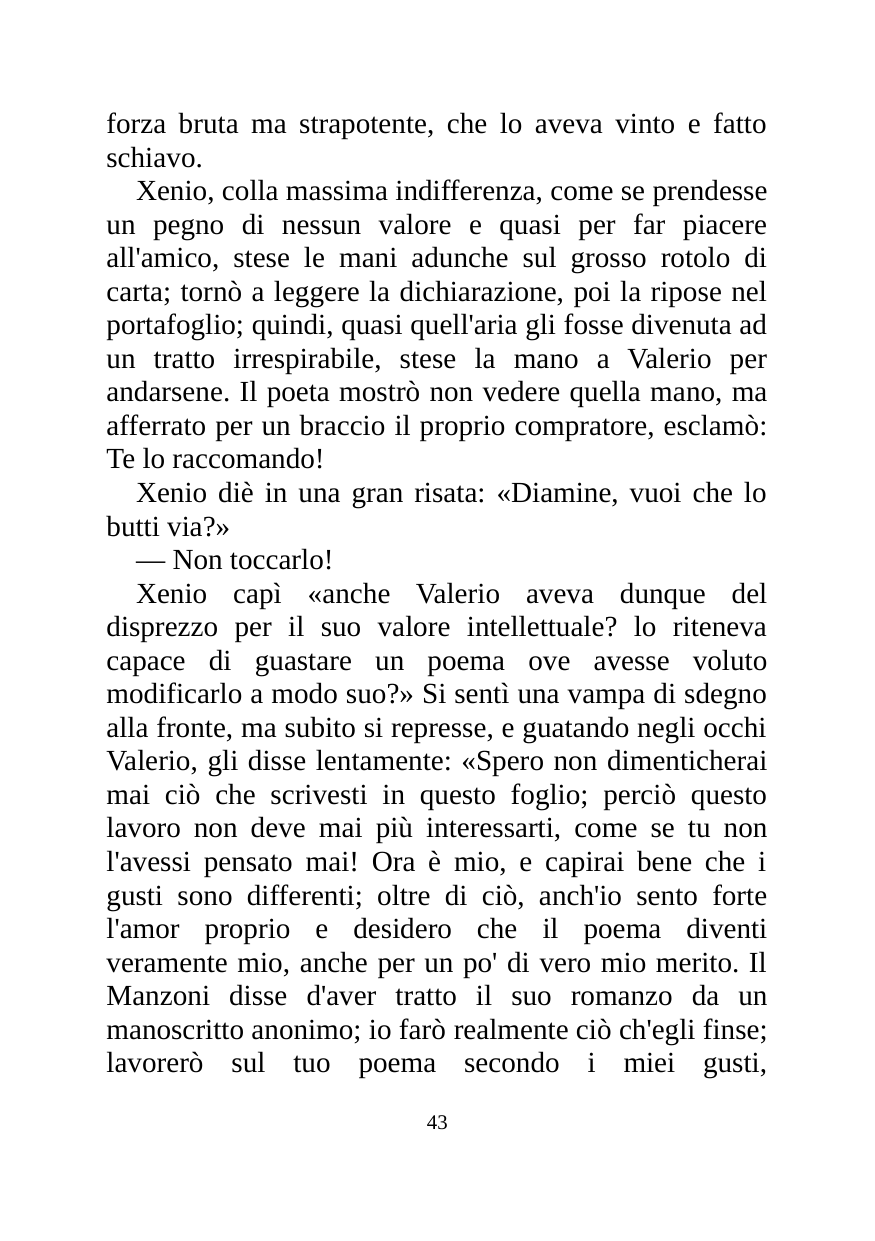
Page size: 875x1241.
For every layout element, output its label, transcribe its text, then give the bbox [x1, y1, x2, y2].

text forza bruta ma strapotente, che lo aveva vinto e fatto schiavo. [106, 106, 768, 173]
text — Non toccarlo! [106, 542, 768, 576]
text Xenio, colla massima indifferenza, come se prendesse un pegno di nessun valore e quasi per far piacere all'amico, stese le mani adunche sul grosso rotolo di carta; tornò a leggere la dichiarazione, poi la ripose nel portafoglio; quindi, quasi quell'aria gli fosse divenuta ad un tratto irrespirabile, stese la mano a Valerio per andarsene. Il poeta mostrò non vedere quella mano, ma afferrato per un braccio il proprio compratore, esclamò: Te lo raccomando! [106, 173, 768, 475]
text Xenio capì «anche Valerio aveva dunque del disprezzo per il suo valore intellettuale? lo riteneva capace di guastare un poema ove avesse voluto modificarlo a modo suo?» Si sentì una vampa di sdegno alla fronte, ma subito si represse, e guatando negli occhi Valerio, gli disse lentamente: «Spero non dimenticherai mai ciò che scrivesti in questo foglio; perciò questo lavoro non deve mai più interessarti, come se tu non l'avessi pensato mai! Ora è mio, e capirai bene che i gusti sono differenti; oltre di ciò, anch'io sento forte l'amor proprio e desidero che il poema diventi veramente mio, anche per un po' di vero mio merito. Il Manzoni disse d'aver tratto il suo romanzo da un manoscritto anonimo; io farò realmente ciò ch'egli finse; lavorerò sul tuo poema secondo i miei gusti, [106, 576, 768, 1079]
text Xenio diè in una gran risata: «Diamine, vuoi che lo butti via?» [106, 475, 768, 542]
